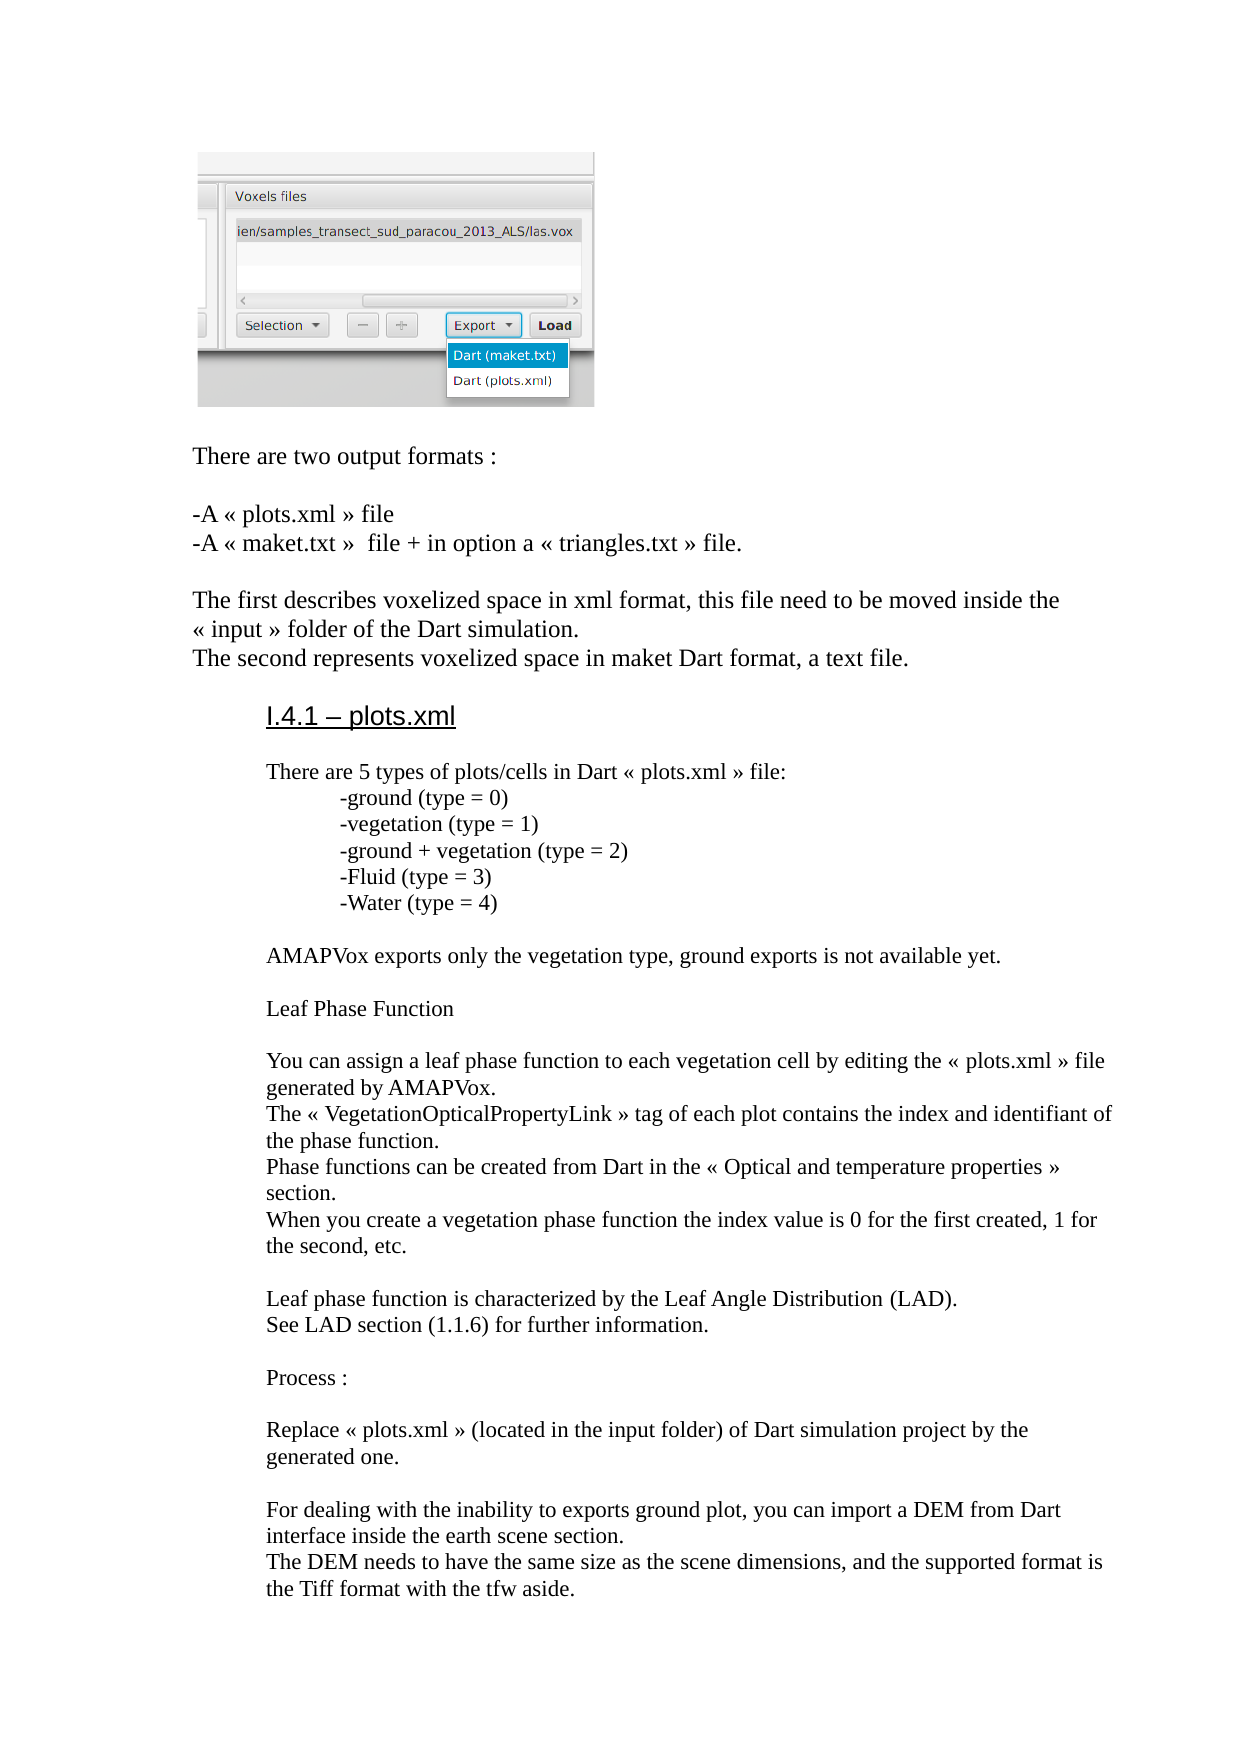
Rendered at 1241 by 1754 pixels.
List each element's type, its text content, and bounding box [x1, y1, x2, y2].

text The second represents voxelized space in maket Dart format, a text file. [192, 643, 1122, 671]
text Leaf phase function is characterized by the Leaf Angle Distribution (LAD). [266, 1285, 1122, 1311]
text When you create a vegetation phase function the index value is 0 for the first created, 1 for the second, etc. [266, 1206, 1122, 1258]
text Replace « plots.xml » (located in the input folder) of Dart simulation project by the generated one. [266, 1417, 1122, 1469]
text The « VegetationOpticalPropertyLink » tag of each plot contains the index and identifiant of the phase function. [266, 1100, 1122, 1153]
text For dealing with the inability to exports ground plot, you can import a DEM from Dart interface inside the earth scene section. [266, 1496, 1122, 1548]
picture [197, 152, 595, 407]
text Process : [266, 1364, 1122, 1390]
text -Fluid (type = 3) [266, 863, 1122, 889]
text -ground + vegetation (type = 2) [266, 837, 1122, 863]
text -ground (type = 0) [266, 784, 1122, 810]
text -Water (type = 4) [266, 889, 1122, 916]
text The DEM needs to have the same size as the scene dimensions, and the supported format is the Tiff format with the tfw aside. [266, 1548, 1122, 1601]
text There are two output formats : [192, 441, 1122, 470]
table_header [118, 147, 1122, 413]
text Leaf Phase Function [266, 995, 1122, 1021]
text There are 5 types of plots/cells in Dart « plots.xml » file: [266, 758, 1122, 784]
text See LAD section (1.1.6) for further information. [266, 1311, 1122, 1337]
text -vegetation (type = 1) [266, 810, 1122, 837]
text I.4.1 – plots.xml [266, 700, 1122, 731]
text Phase functions can be created from Dart in the « Optical and temperature properties » section. [266, 1153, 1122, 1206]
text You can assign a leaf phase function to each vegetation cell by editing the « plots.xml » file generated by AMAPVox. [266, 1048, 1122, 1100]
text -A « plots.xml » file [192, 499, 1122, 528]
text -A « maket.txt » file + in option a « triangles.txt » file. [192, 528, 1122, 556]
text AMAPVox exports only the vegetation type, ground exports is not available yet. [266, 942, 1122, 968]
text The first describes voxelized space in xml format, this file need to be moved inside the « input » folder of the Dart simulation. [192, 585, 1122, 643]
